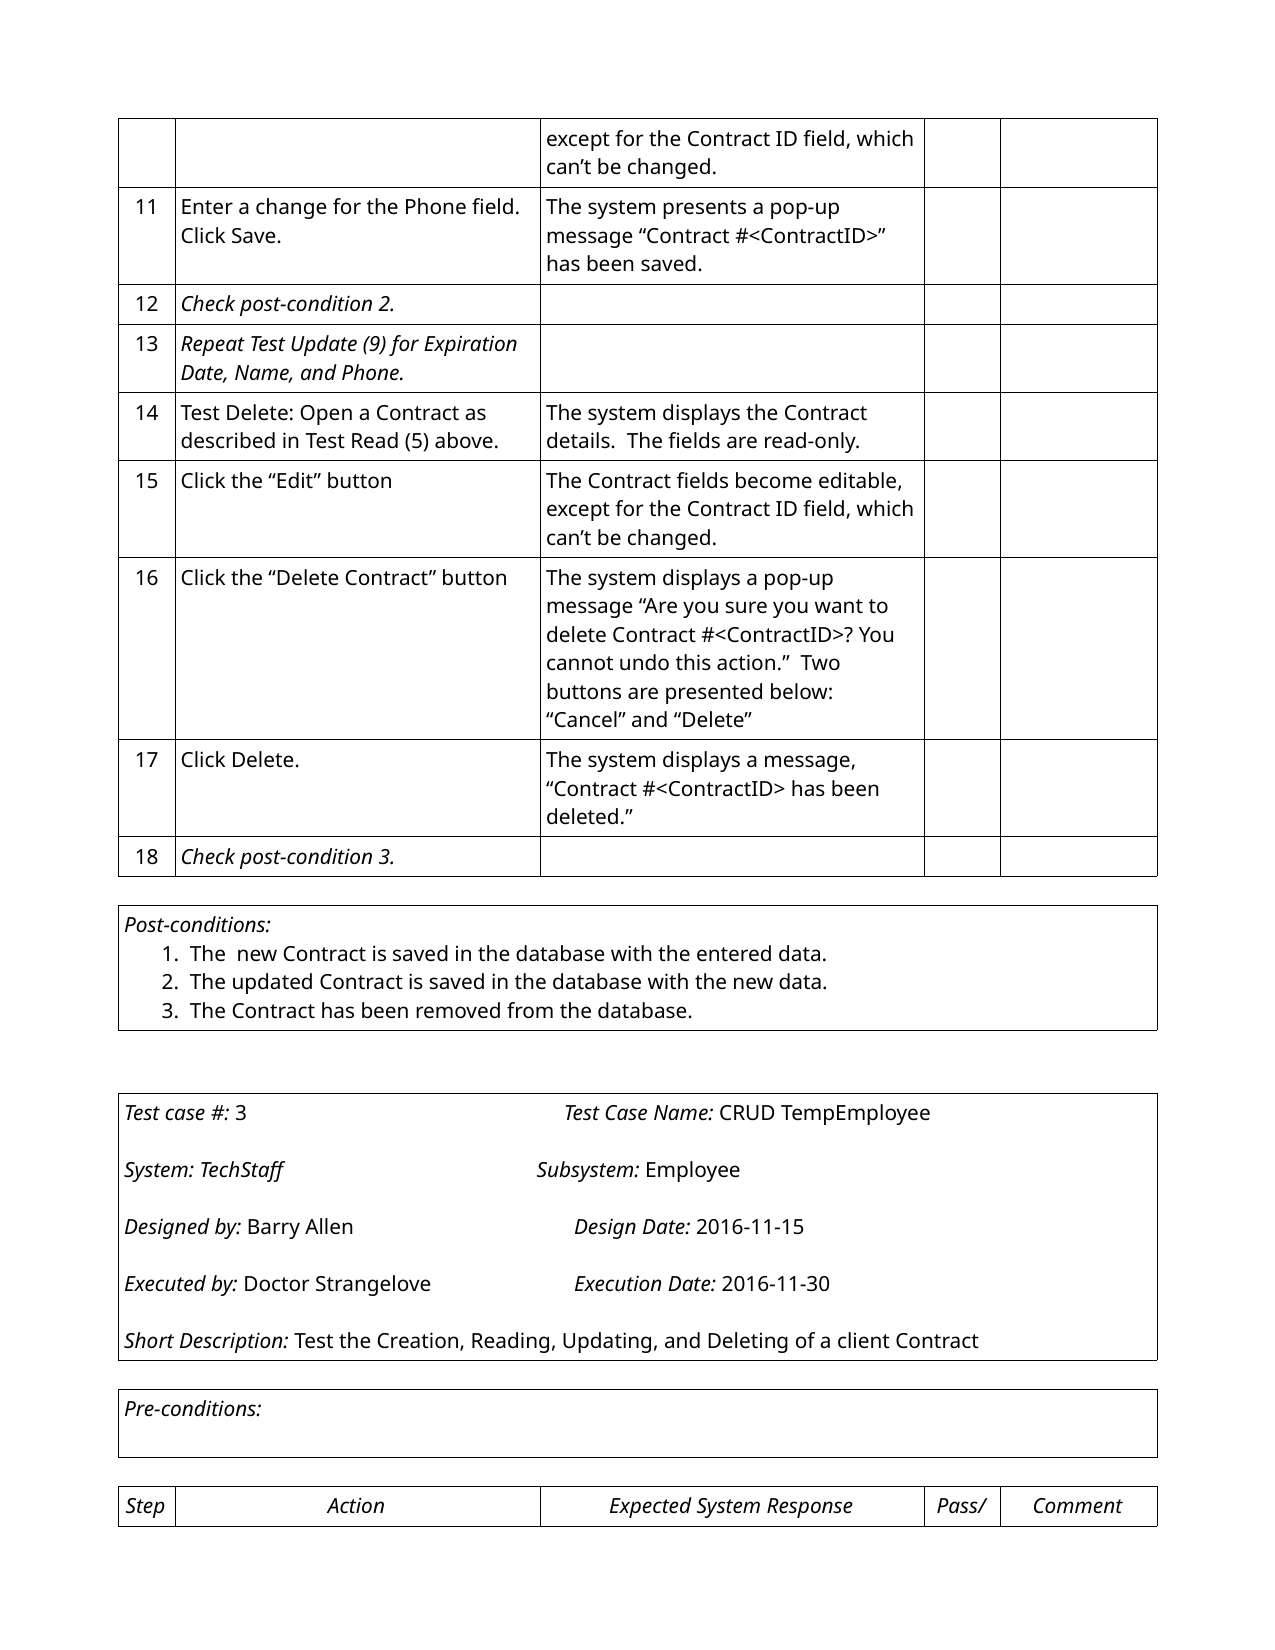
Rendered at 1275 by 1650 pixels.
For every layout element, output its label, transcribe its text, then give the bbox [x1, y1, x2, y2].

table_cell [176, 119, 540, 187]
table_cell [925, 285, 1000, 323]
table_cell [1001, 558, 1157, 739]
table_cell Click the “Delete Contract” button [176, 558, 540, 739]
table_cell The system presents a pop-up message “Contract #<ContractID>” has been saved. [541, 188, 924, 283]
table_cell [541, 285, 924, 323]
table_cell [1001, 837, 1157, 876]
table_cell The Contract fields become editable, except for the Contract ID field, which can’t be changed. [541, 461, 924, 557]
table_cell Check post-condition 3. [176, 837, 540, 876]
table_cell 13 [119, 325, 175, 392]
table_cell Test Delete: Open a Contract as described in Test Read (5) above. [176, 393, 540, 460]
table_cell Click the “Edit” button [176, 461, 540, 557]
table_header Post-conditions: 1. The new Contract is saved in the database with the entered data. 2. The updated Contract is saved in the database with the new data. 3. The Contract has been removed from the database. [119, 906, 1157, 1030]
table_cell [925, 393, 1000, 460]
table_cell [925, 461, 1000, 557]
table_header Expected System Response [541, 1487, 924, 1526]
table_cell [541, 325, 924, 392]
table_cell 11 [119, 188, 175, 283]
table_cell The system displays a pop-up message “Are you sure you want to delete Contract #<ContractID>? You cannot undo this action.” Two buttons are presented below: “Cancel” and “Delete” [541, 558, 924, 739]
table_cell Check post-condition 2. [176, 285, 540, 323]
table_header Pass/ [925, 1487, 1000, 1526]
table_cell [925, 558, 1000, 739]
table_cell The system displays a message, “Contract #<ContractID> has been deleted.” [541, 740, 924, 836]
table_cell 12 [119, 285, 175, 323]
table_cell [541, 837, 924, 876]
table_cell 15 [119, 461, 175, 557]
table_header Pre-conditions: [119, 1390, 1157, 1457]
table_cell Repeat Test Update (9) for Expiration Date, Name, and Phone. [176, 325, 540, 392]
table_cell [925, 740, 1000, 836]
table_cell Enter a change for the Phone field. Click Save. [176, 188, 540, 283]
table_cell 17 [119, 740, 175, 836]
table_cell [1001, 285, 1157, 323]
table_cell [1001, 188, 1157, 283]
table_cell [925, 188, 1000, 283]
table_header Test case #: 3 Test Case Name: CRUD TempEmployee System: TechStaff Subsystem: Employee Designed by: Barry Allen Design Date: 2016-11-15 Executed by: Doctor Strangelove Execution Date: 2016-11-30 Short Description: Test the Creation, Reading, Updating, and Deleting of a client Contract [119, 1094, 1157, 1360]
table_header Step [119, 1487, 175, 1526]
table_cell [1001, 393, 1157, 460]
table_cell [119, 119, 175, 187]
table_cell [925, 837, 1000, 876]
table_cell [925, 119, 1000, 187]
table_cell [1001, 119, 1157, 187]
table_cell except for the Contract ID field, which can’t be changed. [541, 119, 924, 187]
table_cell 14 [119, 393, 175, 460]
table_cell [1001, 461, 1157, 557]
table_cell 18 [119, 837, 175, 876]
table_header Action [176, 1487, 540, 1526]
table_cell Click Delete. [176, 740, 540, 836]
table_cell [1001, 325, 1157, 392]
table_cell [1001, 740, 1157, 836]
table_cell The system displays the Contract details. The fields are read-only. [541, 393, 924, 460]
table_cell [925, 325, 1000, 392]
table_cell 16 [119, 558, 175, 739]
table_header Comment [1001, 1487, 1157, 1526]
